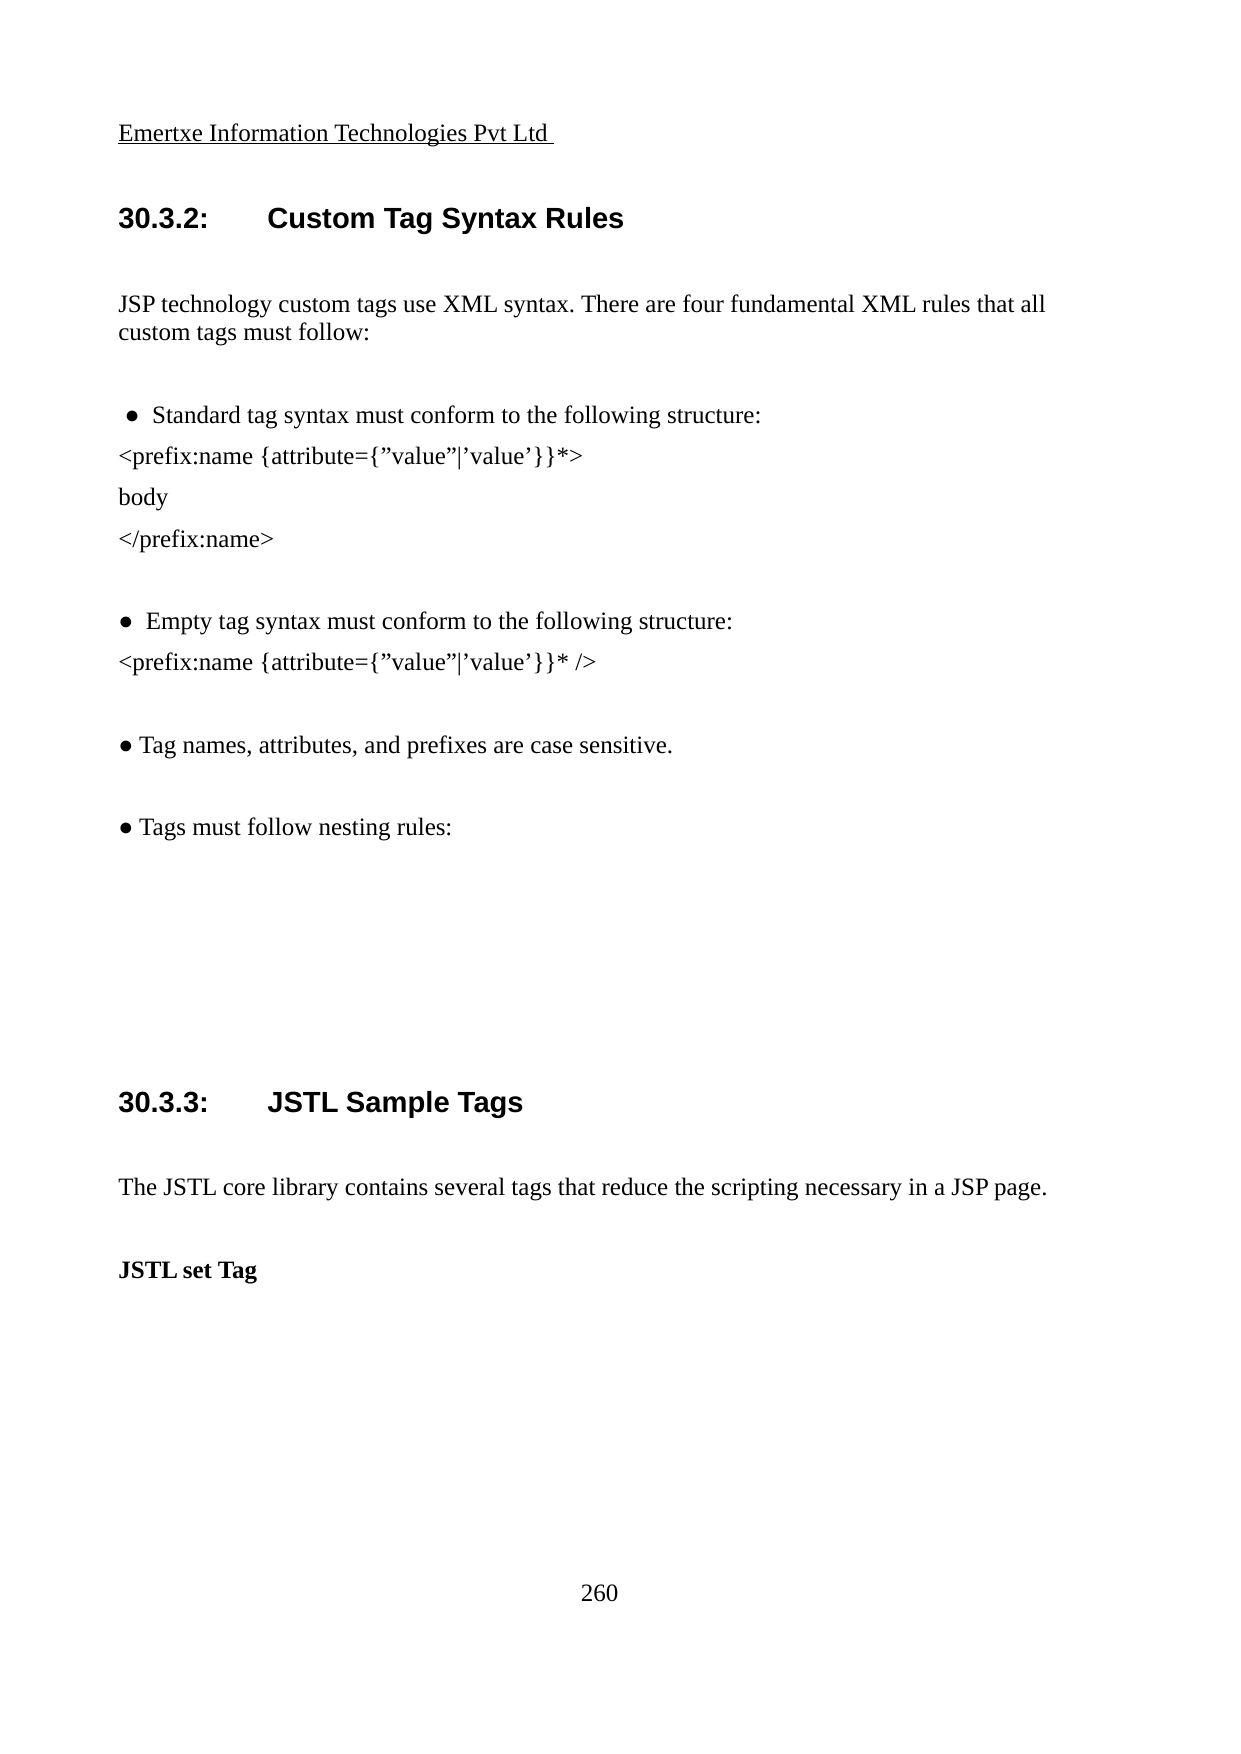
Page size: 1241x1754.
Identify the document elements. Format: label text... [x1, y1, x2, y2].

text JSP technology custom tags use XML syntax. There are four fundamental XML rules that all custom tags must follow: [118, 289, 1122, 346]
text body [118, 482, 1122, 511]
text </prefix:name> [118, 524, 1122, 552]
text JSTL set Tag [118, 1255, 1122, 1283]
text <prefix:name {attribute={”value”|’value’}}*> [118, 441, 1122, 470]
text ● Tags must follow nesting rules: [118, 812, 1122, 841]
text ● Empty tag syntax must conform to the following structure: [118, 606, 1122, 635]
text <prefix:name {attribute={”value”|’value’}}* /> [118, 647, 1122, 676]
text The JSTL core library contains several tags that reduce the scripting necessary in a JSP page. [118, 1172, 1122, 1201]
subtitle Custom Tag Syntax Rules [118, 201, 1122, 235]
subtitle JSTL Sample Tags [118, 1085, 1122, 1118]
text ● Standard tag syntax must conform to the following structure: [118, 400, 1122, 429]
text ● Tag names, attributes, and prefixes are case sensitive. [118, 730, 1122, 759]
